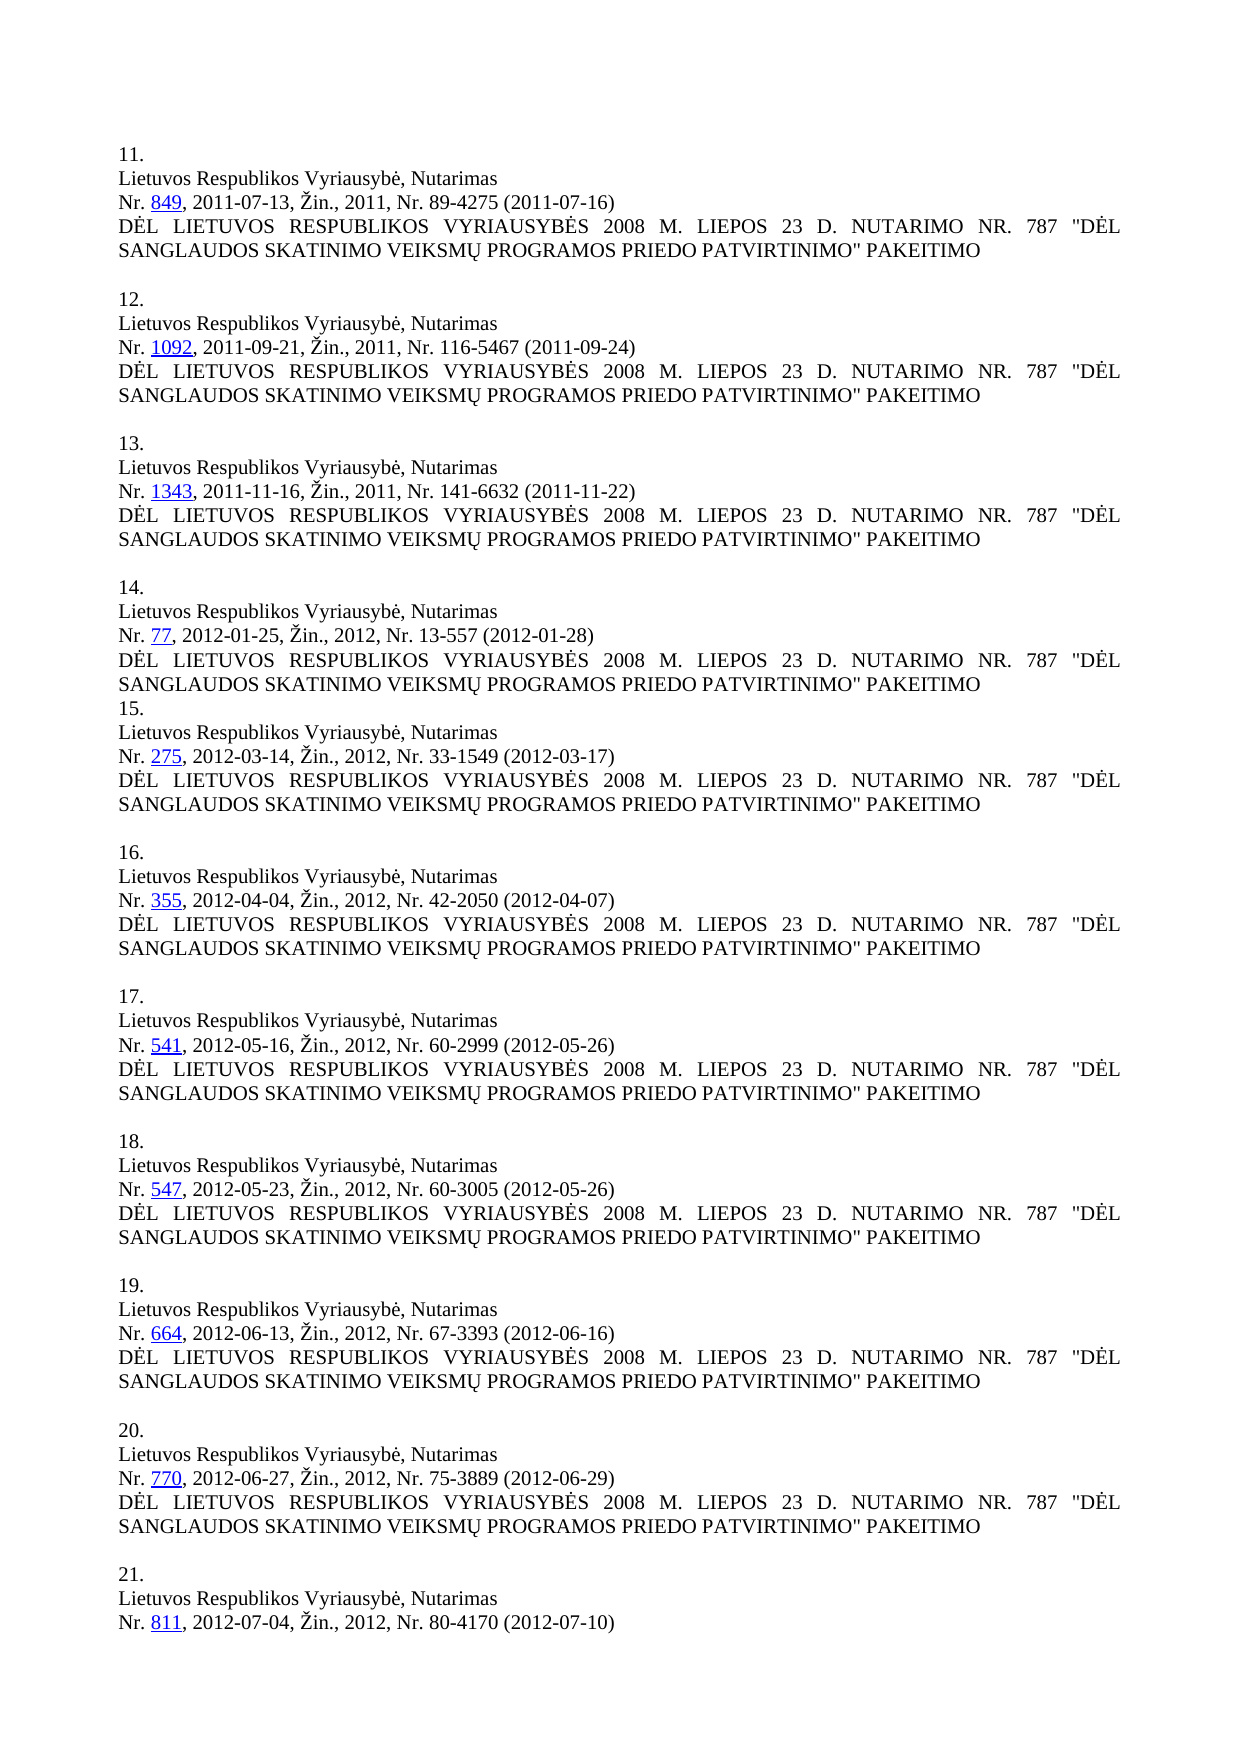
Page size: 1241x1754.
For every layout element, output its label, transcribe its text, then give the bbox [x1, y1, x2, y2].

text 15. [118, 696, 1122, 720]
text 18. [118, 1129, 1122, 1153]
text Lietuvos Respublikos Vyriausybė, Nutarimas [118, 1008, 1122, 1032]
text Nr. 664, 2012-06-13, Žin., 2012, Nr. 67-3393 (2012-06-16) [118, 1321, 1122, 1345]
text Lietuvos Respublikos Vyriausybė, Nutarimas [118, 1586, 1122, 1610]
text Lietuvos Respublikos Vyriausybė, Nutarimas [118, 1297, 1122, 1321]
text 19. [118, 1273, 1122, 1297]
text DĖL LIETUVOS RESPUBLIKOS VYRIAUSYBĖS 2008 M. LIEPOS 23 D. NUTARIMO NR. 787 "DĖL SANGLAUDOS SKATINIMO VEIKSMŲ PROGRAMOS PRIEDO PATVIRTINIMO" PAKEITIMO [118, 1201, 1122, 1249]
text Nr. 849, 2011-07-13, Žin., 2011, Nr. 89-4275 (2011-07-16) [118, 190, 1122, 214]
text Nr. 77, 2012-01-25, Žin., 2012, Nr. 13-557 (2012-01-28) [118, 623, 1122, 647]
text Lietuvos Respublikos Vyriausybė, Nutarimas [118, 720, 1122, 744]
text DĖL LIETUVOS RESPUBLIKOS VYRIAUSYBĖS 2008 M. LIEPOS 23 D. NUTARIMO NR. 787 "DĖL SANGLAUDOS SKATINIMO VEIKSMŲ PROGRAMOS PRIEDO PATVIRTINIMO" PAKEITIMO [118, 647, 1122, 696]
text DĖL LIETUVOS RESPUBLIKOS VYRIAUSYBĖS 2008 M. LIEPOS 23 D. NUTARIMO NR. 787 "DĖL SANGLAUDOS SKATINIMO VEIKSMŲ PROGRAMOS PRIEDO PATVIRTINIMO" PAKEITIMO [118, 1057, 1122, 1105]
text 20. [118, 1417, 1122, 1442]
text 11. [118, 142, 1122, 166]
text 14. [118, 575, 1122, 599]
text Nr. 547, 2012-05-23, Žin., 2012, Nr. 60-3005 (2012-05-26) [118, 1177, 1122, 1201]
text 12. [118, 287, 1122, 311]
text Nr. 355, 2012-04-04, Žin., 2012, Nr. 42-2050 (2012-04-07) [118, 888, 1122, 912]
text Nr. 275, 2012-03-14, Žin., 2012, Nr. 33-1549 (2012-03-17) [118, 744, 1122, 768]
text Lietuvos Respublikos Vyriausybė, Nutarimas [118, 455, 1122, 479]
text Lietuvos Respublikos Vyriausybė, Nutarimas [118, 1153, 1122, 1177]
text DĖL LIETUVOS RESPUBLIKOS VYRIAUSYBĖS 2008 M. LIEPOS 23 D. NUTARIMO NR. 787 "DĖL SANGLAUDOS SKATINIMO VEIKSMŲ PROGRAMOS PRIEDO PATVIRTINIMO" PAKEITIMO [118, 503, 1122, 551]
text DĖL LIETUVOS RESPUBLIKOS VYRIAUSYBĖS 2008 M. LIEPOS 23 D. NUTARIMO NR. 787 "DĖL SANGLAUDOS SKATINIMO VEIKSMŲ PROGRAMOS PRIEDO PATVIRTINIMO" PAKEITIMO [118, 214, 1122, 262]
text Lietuvos Respublikos Vyriausybė, Nutarimas [118, 311, 1122, 335]
text DĖL LIETUVOS RESPUBLIKOS VYRIAUSYBĖS 2008 M. LIEPOS 23 D. NUTARIMO NR. 787 "DĖL SANGLAUDOS SKATINIMO VEIKSMŲ PROGRAMOS PRIEDO PATVIRTINIMO" PAKEITIMO [118, 1490, 1122, 1538]
text Nr. 1343, 2011-11-16, Žin., 2011, Nr. 141-6632 (2011-11-22) [118, 479, 1122, 503]
text Nr. 811, 2012-07-04, Žin., 2012, Nr. 80-4170 (2012-07-10) [118, 1610, 1122, 1634]
text DĖL LIETUVOS RESPUBLIKOS VYRIAUSYBĖS 2008 M. LIEPOS 23 D. NUTARIMO NR. 787 "DĖL SANGLAUDOS SKATINIMO VEIKSMŲ PROGRAMOS PRIEDO PATVIRTINIMO" PAKEITIMO [118, 1345, 1122, 1393]
text Nr. 541, 2012-05-16, Žin., 2012, Nr. 60-2999 (2012-05-26) [118, 1032, 1122, 1057]
text DĖL LIETUVOS RESPUBLIKOS VYRIAUSYBĖS 2008 M. LIEPOS 23 D. NUTARIMO NR. 787 "DĖL SANGLAUDOS SKATINIMO VEIKSMŲ PROGRAMOS PRIEDO PATVIRTINIMO" PAKEITIMO [118, 912, 1122, 960]
text DĖL LIETUVOS RESPUBLIKOS VYRIAUSYBĖS 2008 M. LIEPOS 23 D. NUTARIMO NR. 787 "DĖL SANGLAUDOS SKATINIMO VEIKSMŲ PROGRAMOS PRIEDO PATVIRTINIMO" PAKEITIMO [118, 768, 1122, 816]
text Lietuvos Respublikos Vyriausybė, Nutarimas [118, 864, 1122, 888]
text 16. [118, 840, 1122, 864]
text 21. [118, 1562, 1122, 1586]
text Lietuvos Respublikos Vyriausybė, Nutarimas [118, 1442, 1122, 1466]
text DĖL LIETUVOS RESPUBLIKOS VYRIAUSYBĖS 2008 M. LIEPOS 23 D. NUTARIMO NR. 787 "DĖL SANGLAUDOS SKATINIMO VEIKSMŲ PROGRAMOS PRIEDO PATVIRTINIMO" PAKEITIMO [118, 359, 1122, 407]
text 13. [118, 431, 1122, 455]
text Lietuvos Respublikos Vyriausybė, Nutarimas [118, 166, 1122, 190]
text Lietuvos Respublikos Vyriausybė, Nutarimas [118, 599, 1122, 623]
text Nr. 770, 2012-06-27, Žin., 2012, Nr. 75-3889 (2012-06-29) [118, 1466, 1122, 1490]
text Nr. 1092, 2011-09-21, Žin., 2011, Nr. 116-5467 (2011-09-24) [118, 335, 1122, 359]
text 17. [118, 984, 1122, 1008]
